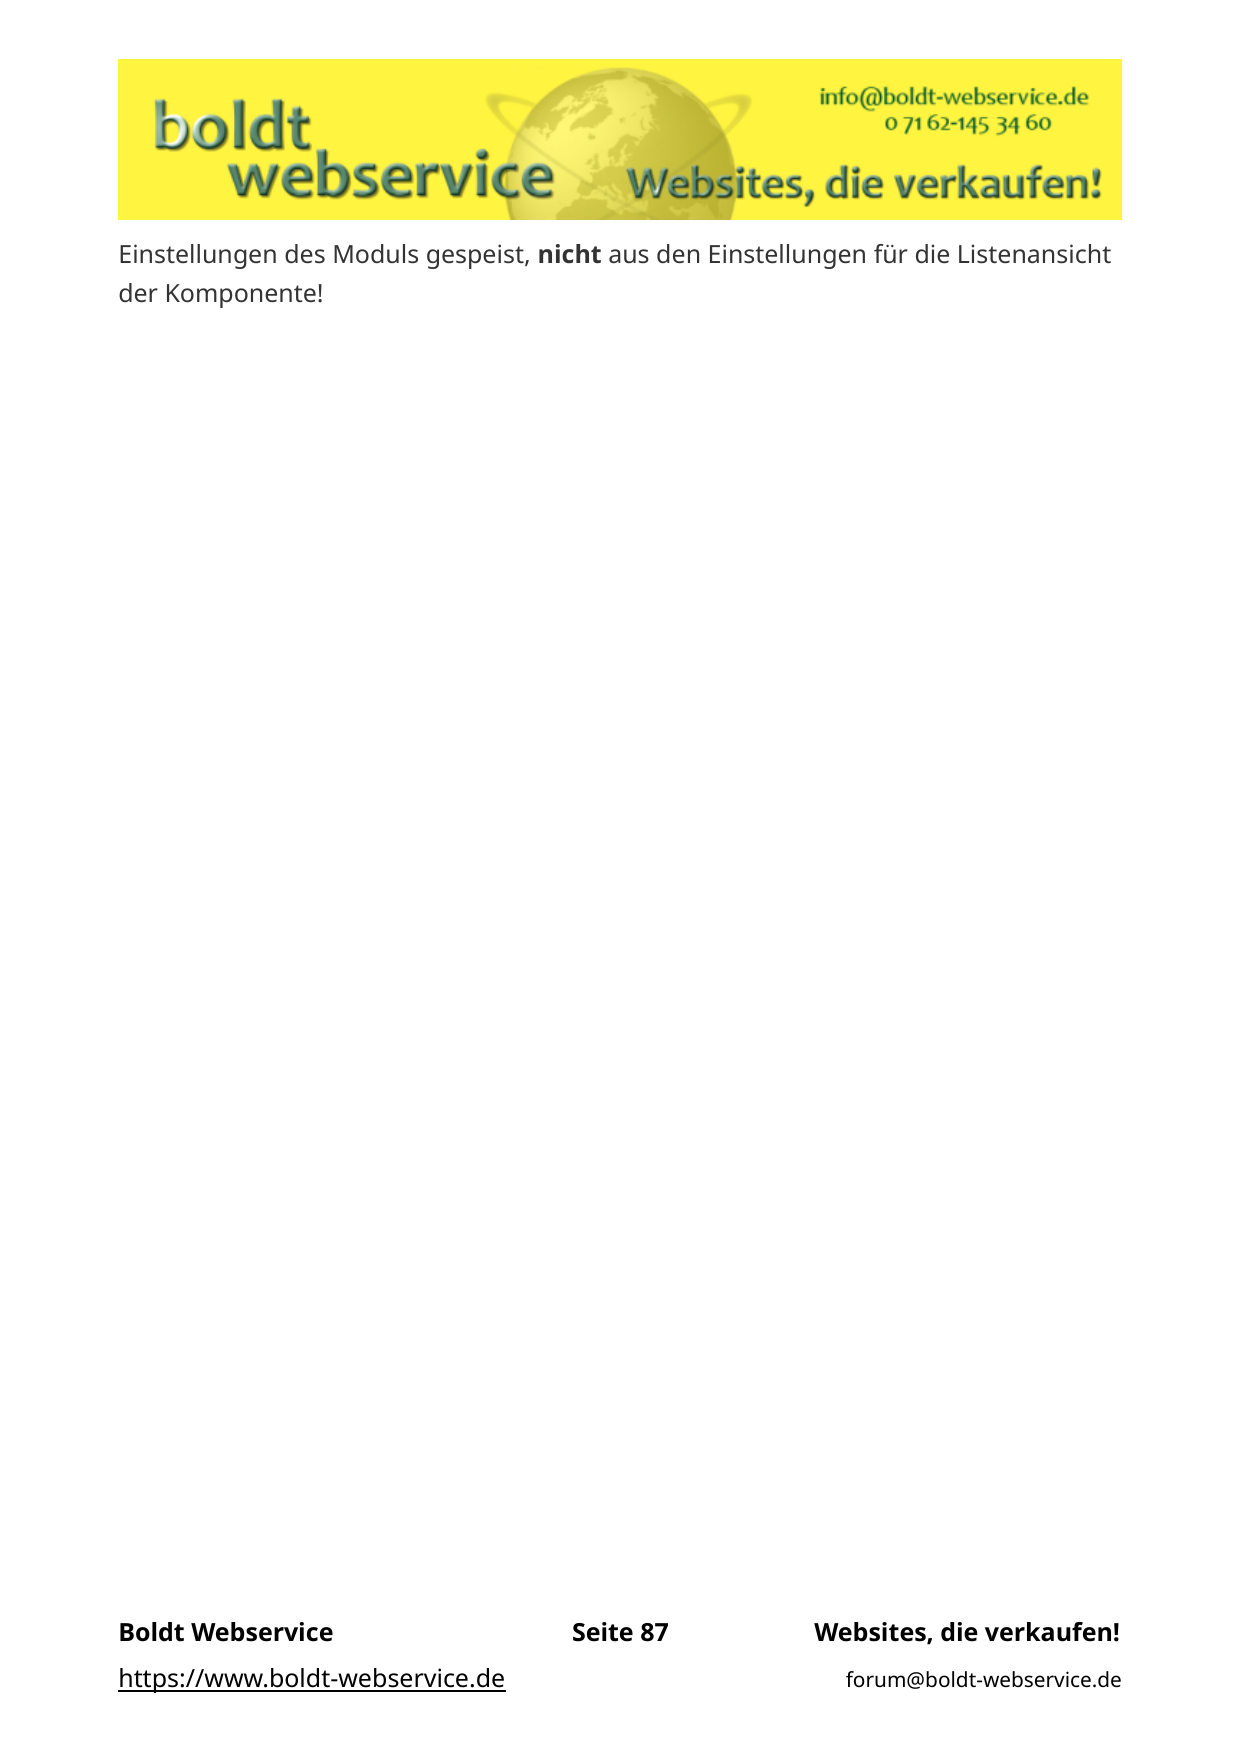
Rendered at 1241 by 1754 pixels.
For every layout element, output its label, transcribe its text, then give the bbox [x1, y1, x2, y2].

text Einstellungen des Moduls gespeist, nicht aus den Einstellungen für die Listenansicht der Komponente! [118, 236, 1122, 309]
picture [118, 59, 1123, 220]
